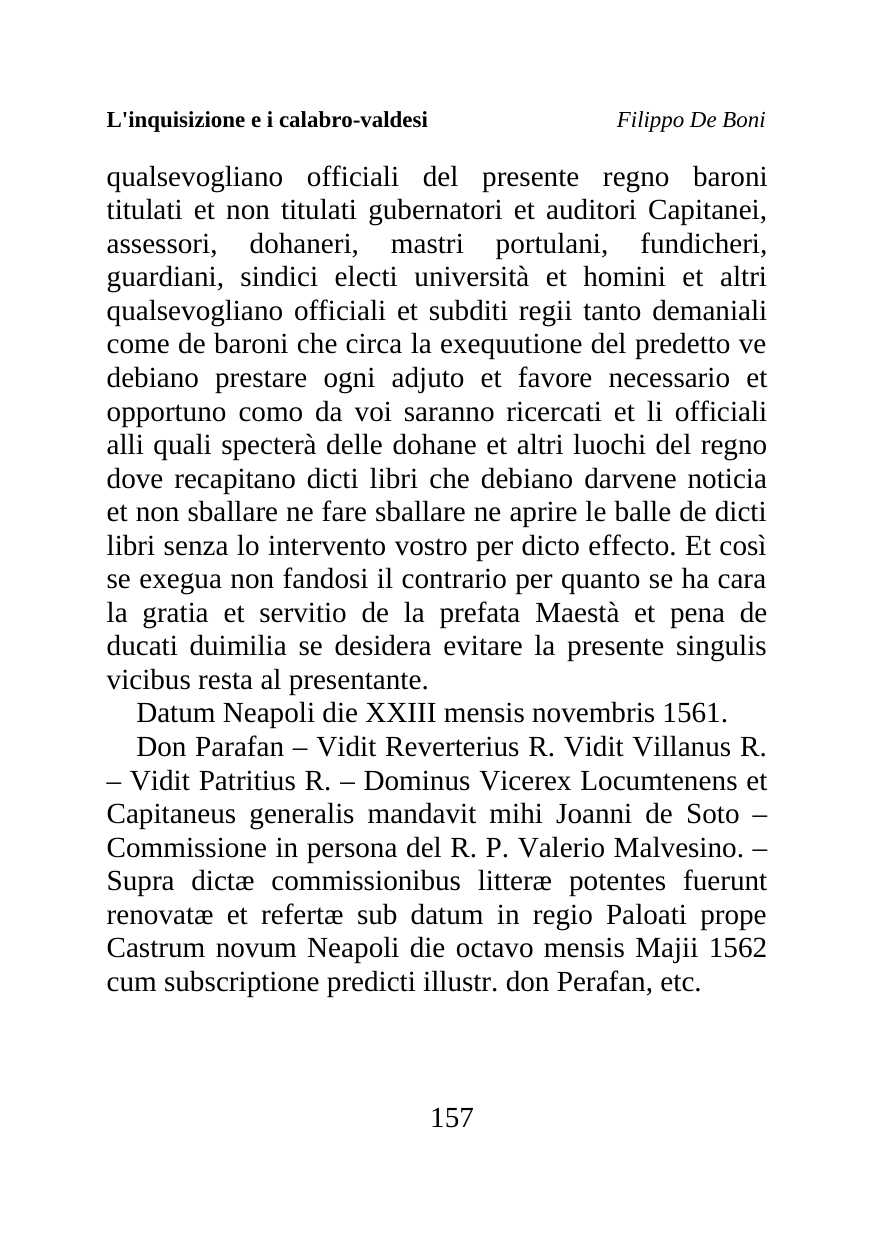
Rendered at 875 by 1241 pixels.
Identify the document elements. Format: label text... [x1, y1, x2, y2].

text Datum Neapoli die XXIII mensis novembris 1561. [106, 696, 768, 729]
text qualsevogliano officiali del presente regno baroni titulati et non titulati gubernatori et auditori Capitanei, assessori, dohaneri, mastri portulani, fundicheri, guardiani, sindici electi università et homini et altri qualsevogliano officiali et subditi regii tanto demaniali come de baroni che circa la exequutione del predetto ve debiano prestare ogni adjuto et favore necessario et opportuno como da voi saranno ricercati et li officiali alli quali specterà delle dohane et altri luochi del regno dove recapitano dicti libri che debiano darvene noticia et non sballare ne fare sballare ne aprire le balle de dicti libri senza lo intervento vostro per dicto effecto. Et così se exegua non fandosi il contrario per quanto se ha cara la gratia et servitio de la prefata Maestà et pena de ducati duimilia se desidera evitare la presente singulis vicibus resta al presentante. [106, 159, 768, 696]
text Don Parafan – Vidit Reverterius R. Vidit Villanus R. – Vidit Patritius R. – Dominus Vicerex Locumtenens et Capitaneus generalis mandavit mihi Joanni de Soto – Commissione in persona del R. P. Valerio Malvesino. – Supra dictæ commissionibus litteræ potentes fuerunt renovatæ et refertæ sub datum in regio Paloati prope Castrum novum Neapoli die octavo mensis Majii 1562 cum subscriptione predicti illustr. don Perafan, etc. [106, 729, 768, 997]
